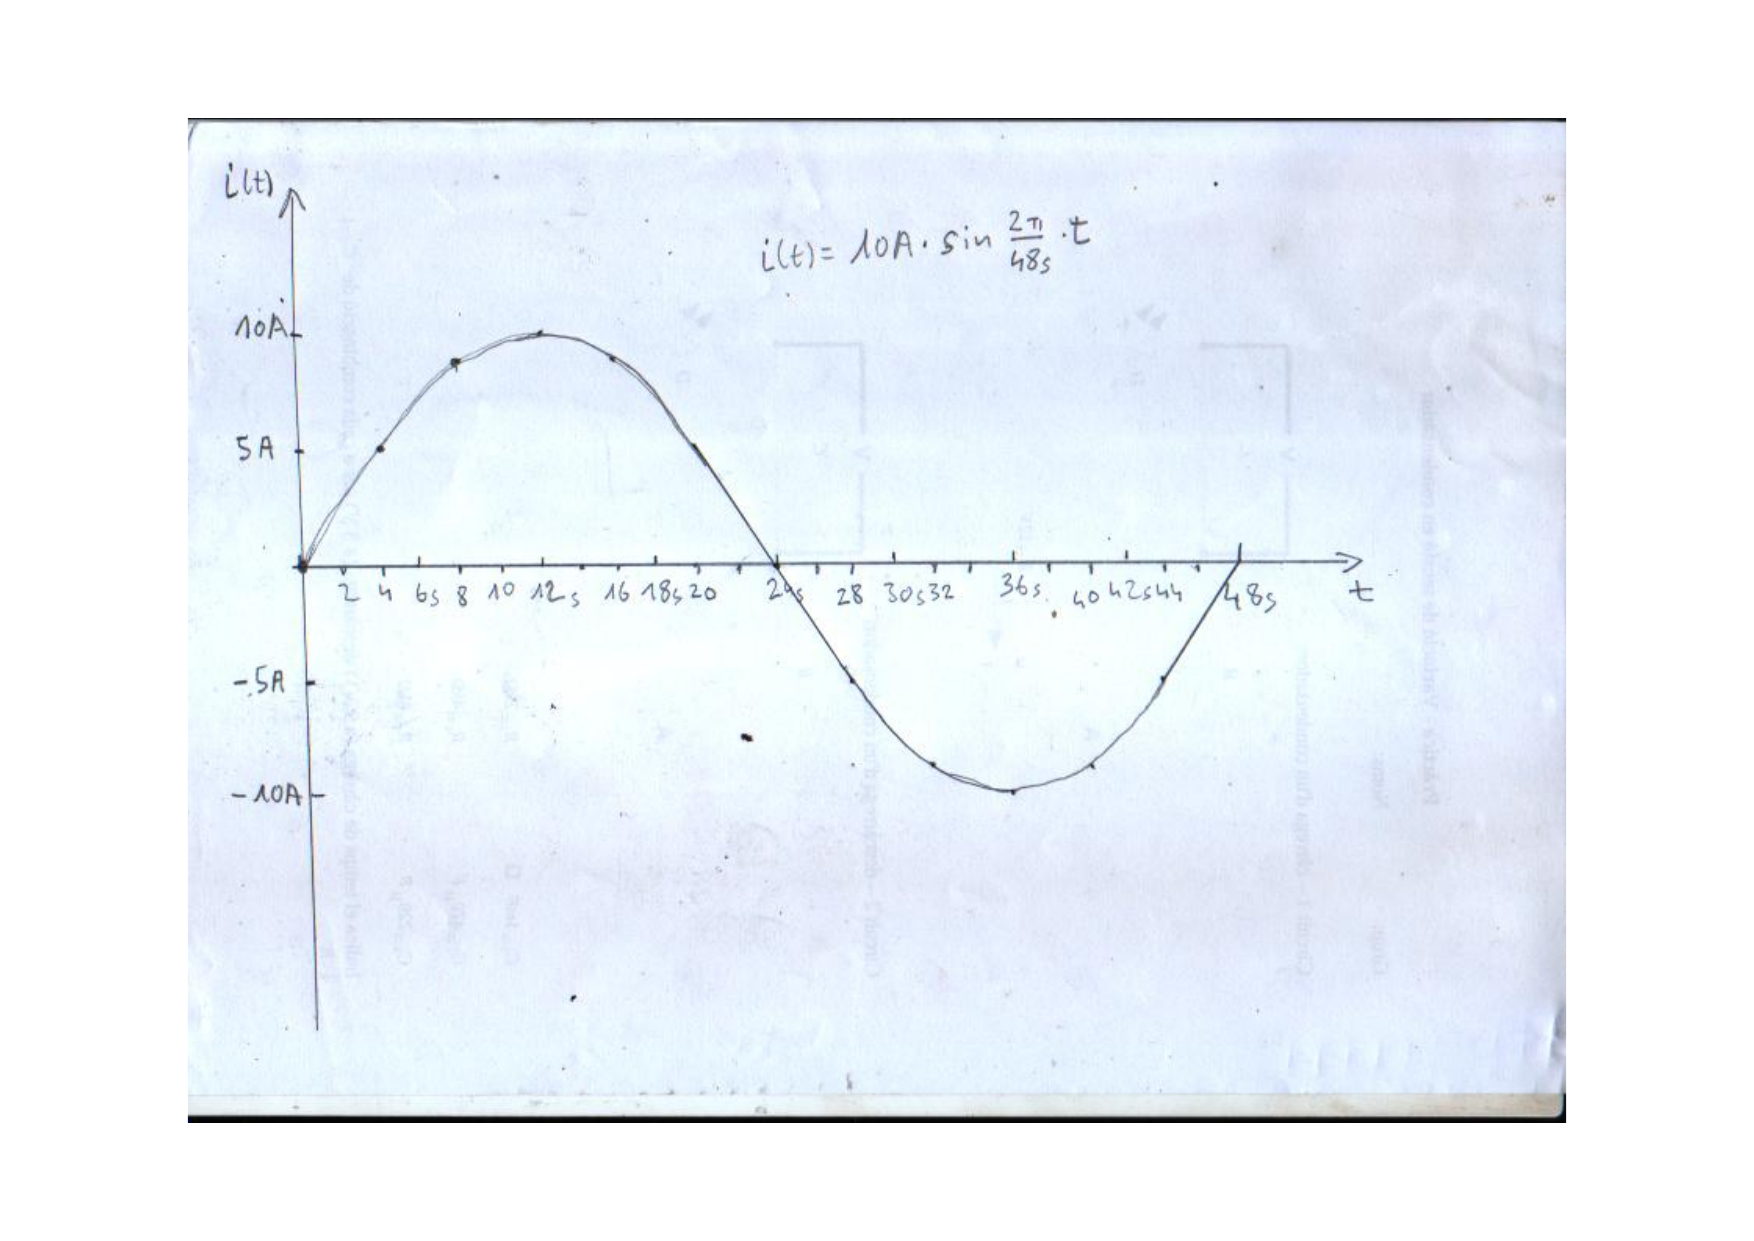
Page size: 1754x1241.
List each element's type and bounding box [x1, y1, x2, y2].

picture [187, 118, 1567, 1123]
